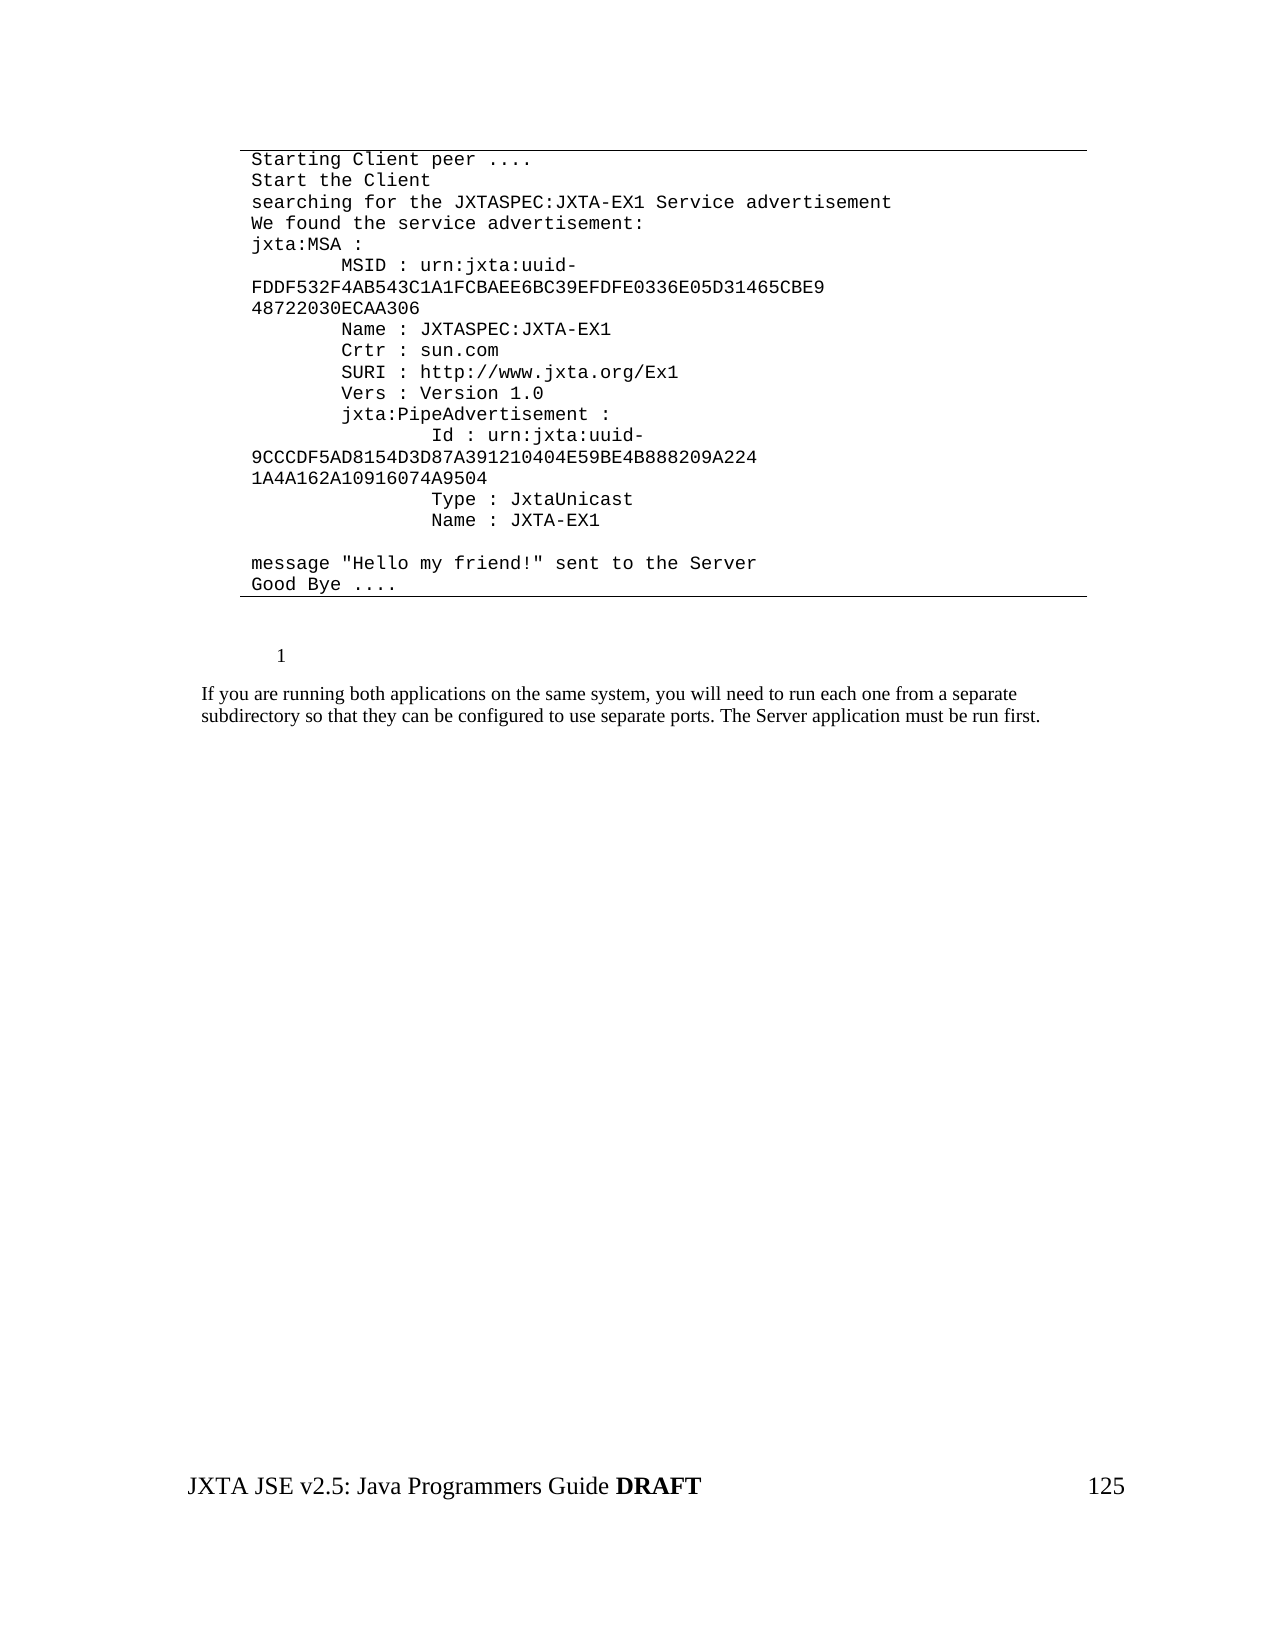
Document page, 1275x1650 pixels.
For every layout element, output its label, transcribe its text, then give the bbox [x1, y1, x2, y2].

text If you are running both applications on the same system, you will need to run each one from a separate subdirectory so that they can be configured to use separate ports. The Server application must be run first. [201, 683, 1063, 727]
table_header Starting Client peer .... Start the Client searching for the JXTASPEC:JXTA-EX1 Service advertisement We found the service advertisement: jxta:MSA : MSID : urn:jxta:uuid- FDDF532F4AB543C1A1FCBAEE6BC39EFDFE0336E05D31465CBE9 48722030ECAA306 Name : JXTASPEC:JXTA-EX1 Crtr : sun.com SURI : http://www.jxta.org/Ex1 Vers : Version 1.0 jxta:PipeAdvertisement : Id : urn:jxta:uuid- 9CCCDF5AD8154D3D87A391210404E59BE4B888209A224 1A4A162A10916074A9504 Type : JxtaUnicast Name : JXTA-EX1 message "Hello my friend!" sent to the Server Good Bye .... [240, 151, 1087, 596]
